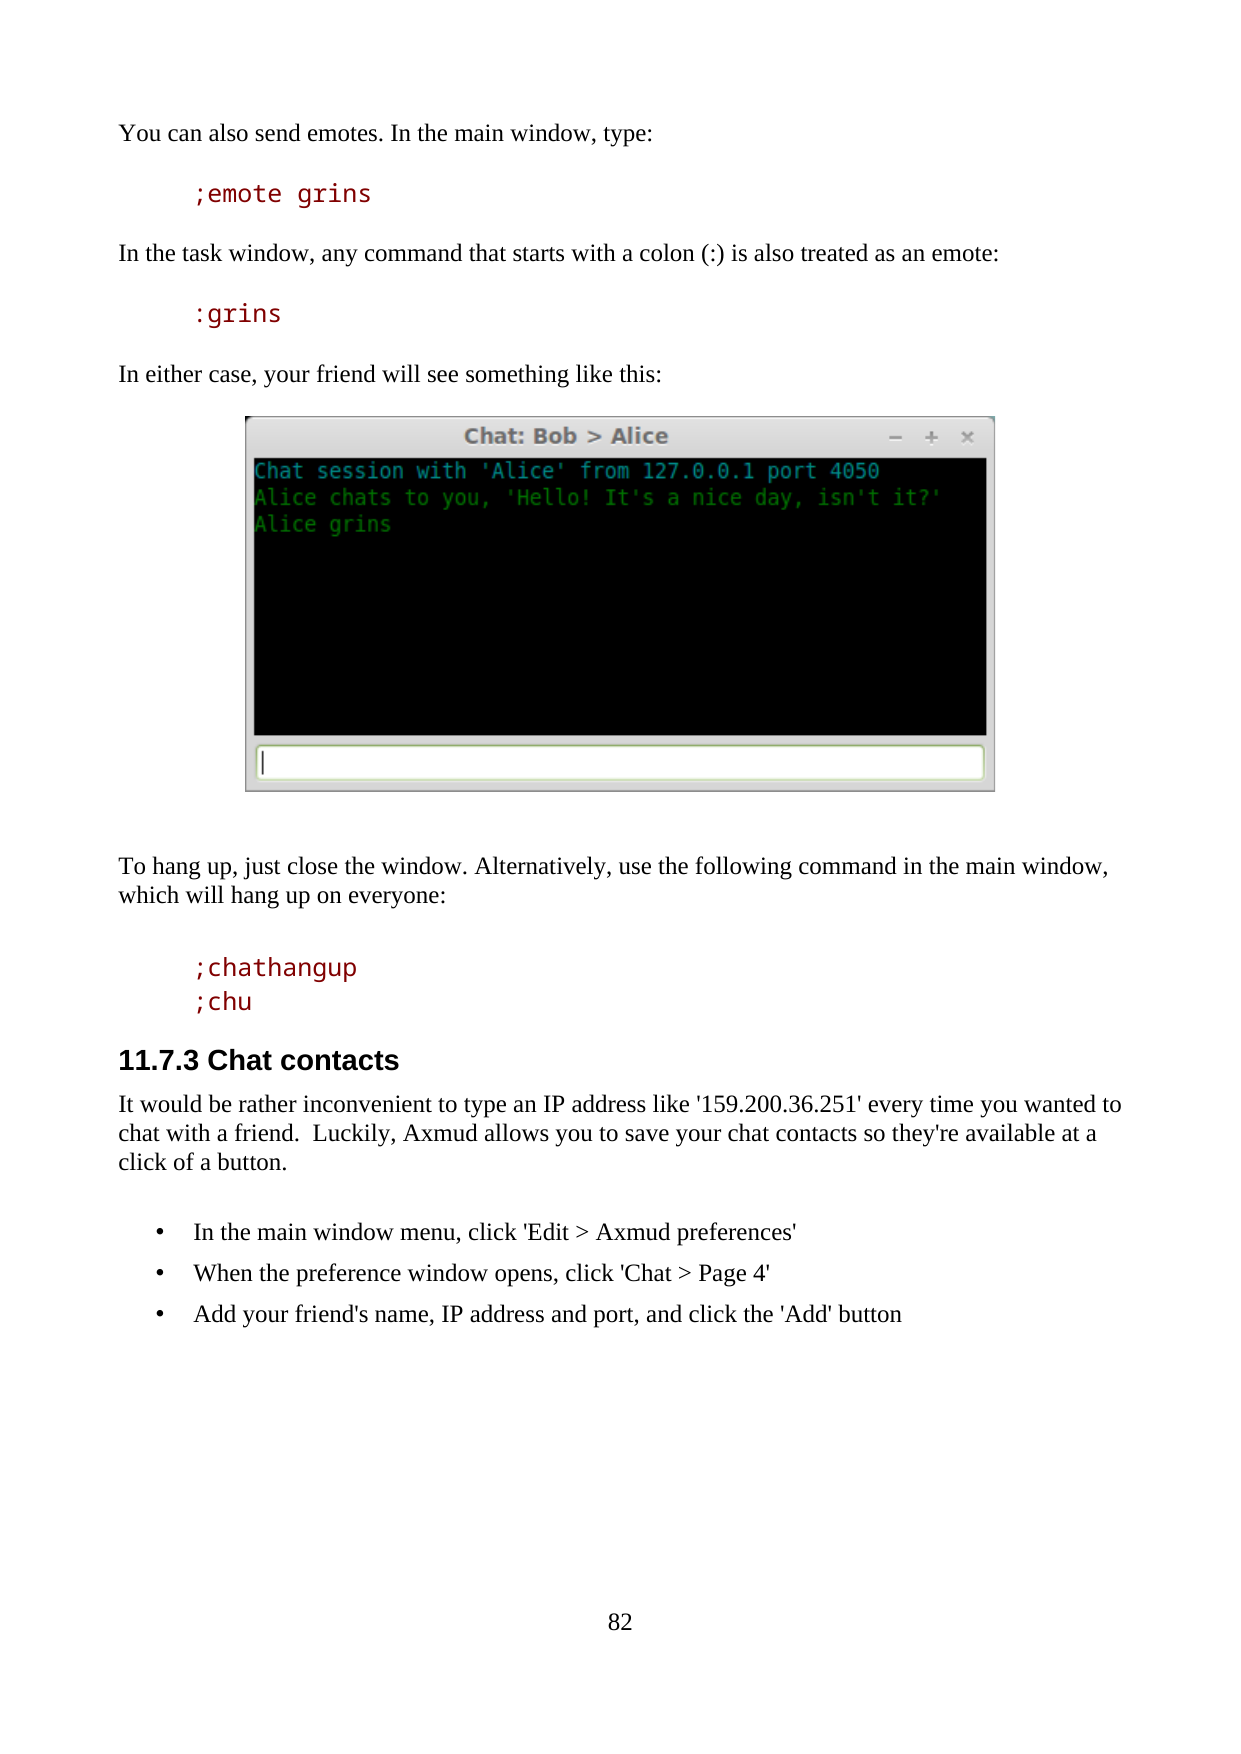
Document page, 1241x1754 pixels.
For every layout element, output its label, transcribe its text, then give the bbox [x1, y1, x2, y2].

text :grins [118, 296, 1122, 330]
text In the task window, any command that starts with a colon (:) is also treated as an emote: [118, 238, 1122, 267]
list When the preference window opens, click 'Chat > Page 4' [156, 1258, 1122, 1287]
subtitle 11.7.3 Chat contacts [118, 1043, 1122, 1077]
text In either case, your friend will see something like this: [118, 359, 1122, 387]
list Add your friend's name, IP address and port, and click the 'Add' button [156, 1299, 1122, 1328]
text You can also send emotes. In the main window, type: [118, 118, 1122, 147]
text ;chathangup [118, 950, 1122, 984]
picture [245, 416, 995, 792]
text ;emote grins [118, 176, 1122, 210]
list In the main window menu, click 'Edit > Axmud preferences' [156, 1217, 1122, 1245]
text It would be rather inconvenient to type an IP address like '159.200.36.251' every time you wanted to chat with a friend. Luckily, Axmud allows you to save your chat contacts so they're available at a click of a button. [118, 1089, 1122, 1175]
text To hang up, just close the window. Alternatively, use the following command in the main window, which will hang up on everyone: [118, 851, 1122, 909]
text ;chu [118, 984, 1122, 1018]
